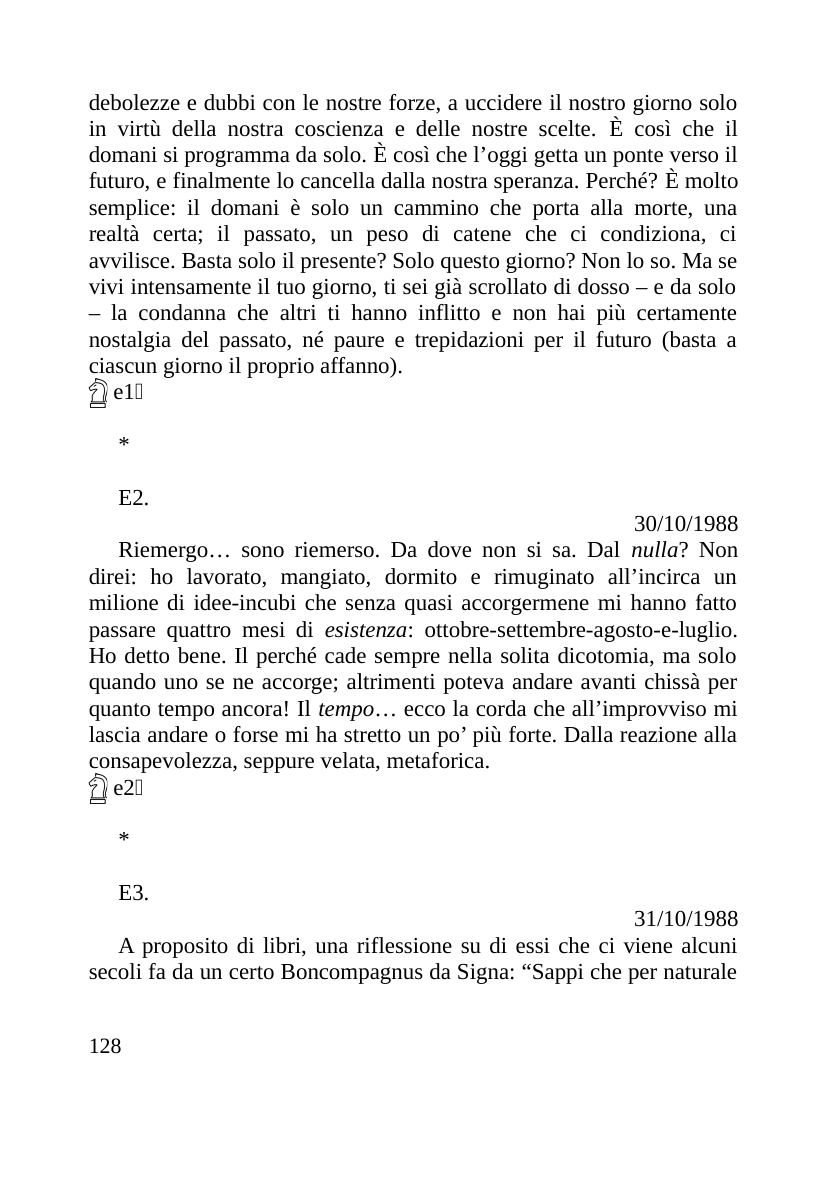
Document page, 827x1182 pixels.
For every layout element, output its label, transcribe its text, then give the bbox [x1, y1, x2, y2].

text e2g [108, 774, 738, 800]
text * [88, 431, 738, 457]
text A proposito di libri, una riflessione su di essi che ci viene alcuni secoli fa da un certo Boncompagnus da Signa: “Sappi che per naturale [88, 932, 738, 984]
text 30/10/1988 [88, 510, 738, 537]
text Riemergo… sono riemerso. Da dove non si sa. Dal nulla? Non direi: ho lavorato, mangiato, dormito e rimuginato all’incirca un milione di idee-incubi che senza quasi accorgermene mi hanno fatto passare quattro mesi di esistenza: ottobre-settembre-agosto-e-luglio. Ho detto bene. Il perché cade sempre nella solita dicotomia, ma solo quando uno se ne accorge; altrimenti poteva andare avanti chissà per quanto tempo ancora! Il tempo… ecco la corda che all’improvviso mi lascia andare o forse mi ha stretto un po’ più forte. Dalla reazione alla consapevolezza, seppure velata, metaforica. [88, 537, 738, 774]
text * [88, 826, 738, 853]
text E2. [88, 484, 738, 510]
text E3. [88, 879, 738, 906]
text 31/10/1988 [88, 906, 738, 932]
picture [88, 773, 108, 804]
text e1g [108, 378, 738, 405]
picture [88, 378, 108, 408]
text debolezze e dubbi con le nostre forze, a uccidere il nostro giorno solo in virtù della nostra coscienza e delle nostre scelte. è così che il domani si programma da solo. è così che l’oggi getta un ponte verso il futuro, e finalmente lo cancella dalla nostra speranza. Perché? è molto semplice: il domani è solo un cammino che porta alla morte, una realtà certa; il passato, un peso di catene che ci condiziona, ci avvilisce. Basta solo il presente? Solo questo giorno? Non lo so. Ma se vivi intensamente il tuo giorno, ti sei già scrollato di dosso – e da solo – la condanna che altri ti hanno inflitto e non hai più certamente nostalgia del passato, né paure e trepidazioni per il futuro (basta a ciascun giorno il proprio affanno). [88, 88, 738, 378]
